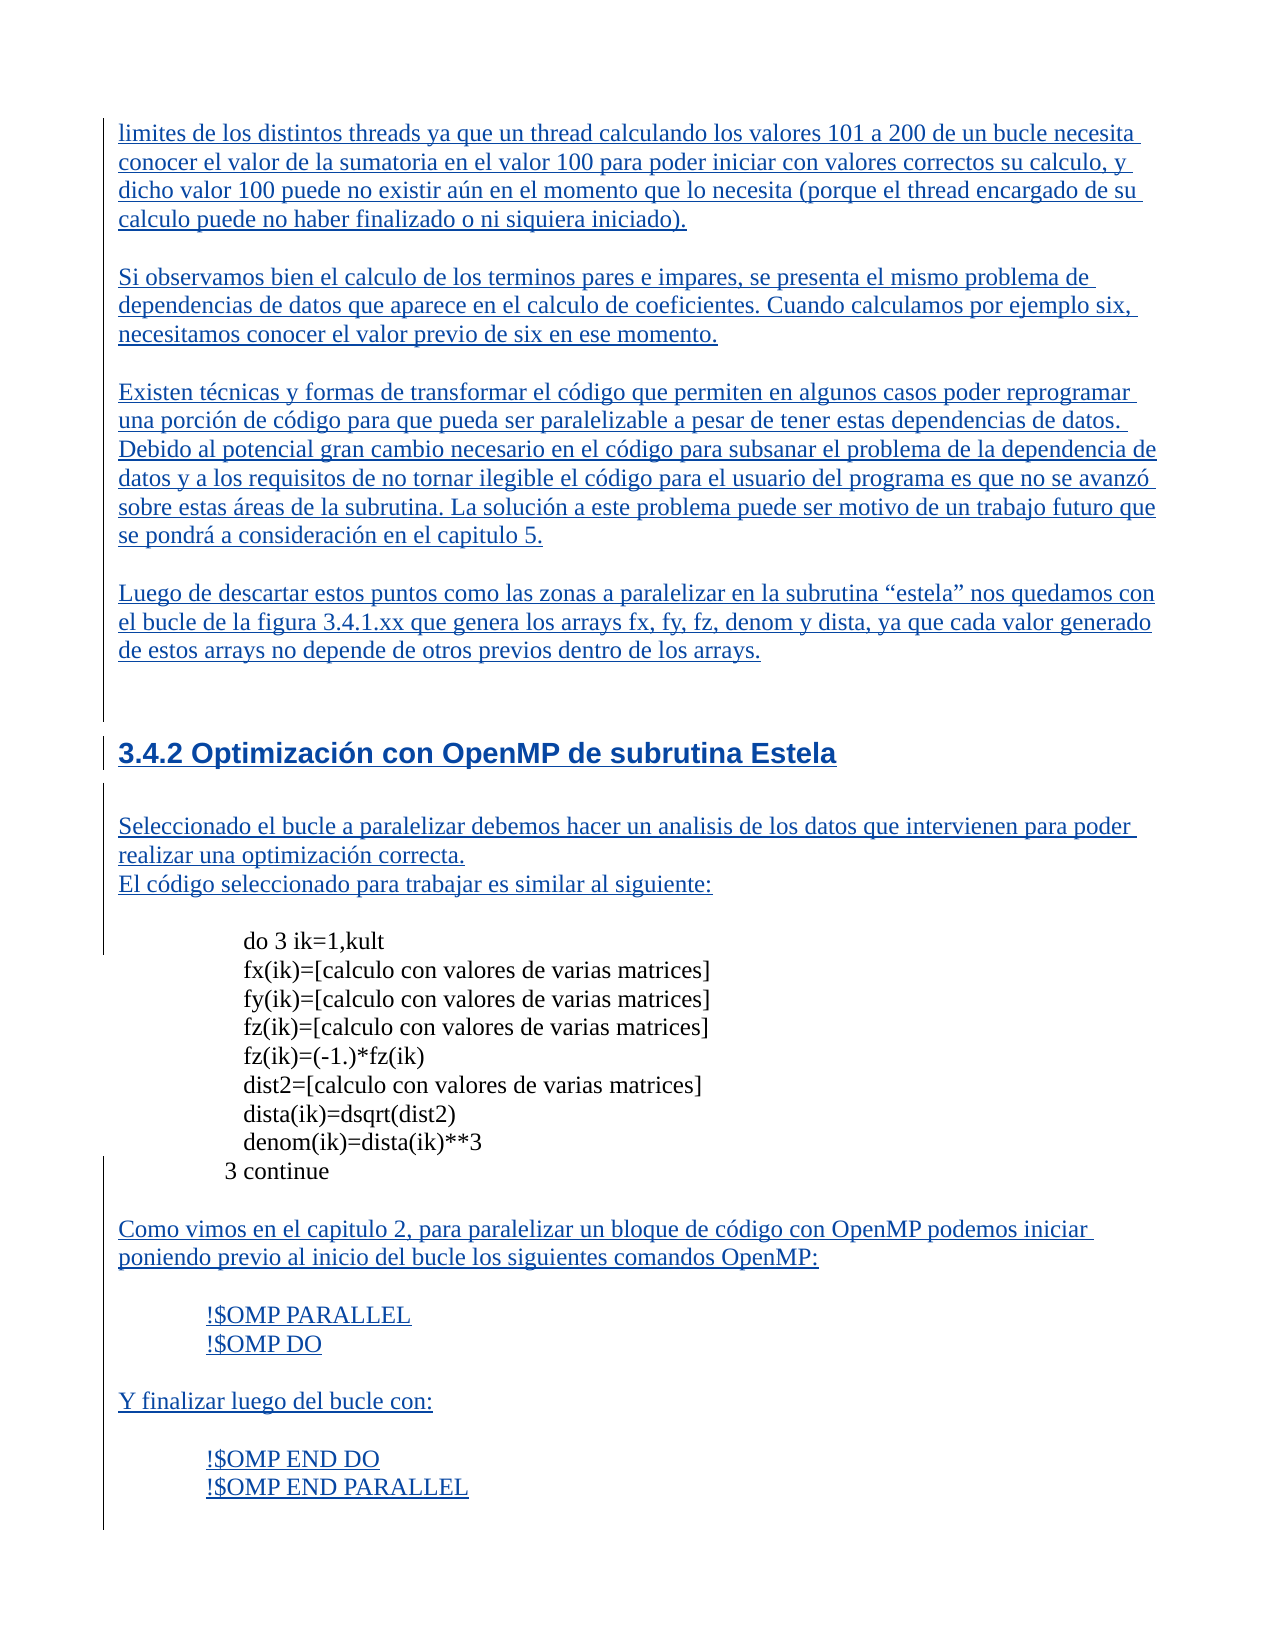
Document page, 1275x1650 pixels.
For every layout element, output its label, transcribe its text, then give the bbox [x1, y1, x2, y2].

text datos y a los requisitos de no tornar ilegible el código para el usuario del programa es que no se avanzó sobre estas áreas de la subrutina. La solución a este problema puede ser motivo de un trabajo futuro que se pondrá a consideración en el capitulo 5. [118, 461, 1157, 549]
text fz(ik)=(-1.)*fz(ik) [206, 1041, 1157, 1070]
text limites de los distintos threads ya que un thread calculando los valores 101 a 200 de un bucle necesita conocer el valor de la sumatoria en el valor 100 para poder iniciar con valores correctos su calculo, y dicho valor 100 puede no existir aún en el momento que lo necesita (porque el thread encargado de su calculo puede no haber finalizado o ni siquiera iniciado). [118, 118, 1157, 233]
text denom(ik)=dista(ik)**3 [206, 1127, 1157, 1156]
text !$OMP PARALLEL [206, 1300, 1157, 1329]
text El código seleccionado para trabajar es similar al siguiente: [118, 869, 1157, 897]
text do 3 ik=1,kult [206, 926, 1157, 955]
subtitle 3.4.2 Optimización con OpenMP de subrutina Estela [118, 736, 1157, 770]
text Existen técnicas y formas de transformar el código que permiten en algunos casos poder reprogramar una porción de código para que pueda ser paralelizable a pesar de tener estas dependencias de datos. Debido al potencial gran cambio necesario en el código para subsanar el problema de la dependencia de [118, 377, 1157, 459]
text 3 continue [206, 1156, 1157, 1185]
text dista(ik)=dsqrt(dist2) [206, 1099, 1157, 1127]
text !$OMP DO [206, 1329, 1157, 1357]
text fy(ik)=[calculo con valores de varias matrices] [206, 984, 1157, 1012]
text fx(ik)=[calculo con valores de varias matrices] [206, 955, 1157, 984]
text Si observamos bien el calculo de los terminos pares e impares, se presenta el mismo problema de dependencias de datos que aparece en el calculo de coeficientes. Cuando calculamos por ejemplo six, necesitamos conocer el valor previo de six en ese momento. [118, 262, 1157, 348]
text Y finalizar luego del bucle con: [118, 1386, 1157, 1415]
text fz(ik)=[calculo con valores de varias matrices] [206, 1012, 1157, 1041]
text !$OMP END DO [206, 1444, 1157, 1472]
text Luego de descartar estos puntos como las zonas a paralelizar en la subrutina “estela” nos quedamos con el bucle de la figura 3.4.1.xx que genera los arrays fx, fy, fz, denom y dista, ya que cada valor generado de estos arrays no depende de otros previos dentro de los arrays. [118, 578, 1157, 664]
text !$OMP END PARALLEL [206, 1472, 1157, 1501]
text Como vimos en el capitulo 2, para paralelizar un bloque de código con OpenMP podemos iniciar poniendo previo al inicio del bucle los siguientes comandos OpenMP: [118, 1214, 1157, 1271]
text dist2=[calculo con valores de varias matrices] [206, 1070, 1157, 1099]
text Seleccionado el bucle a paralelizar debemos hacer un analisis de los datos que intervienen para poder realizar una optimización correcta. [118, 811, 1157, 869]
